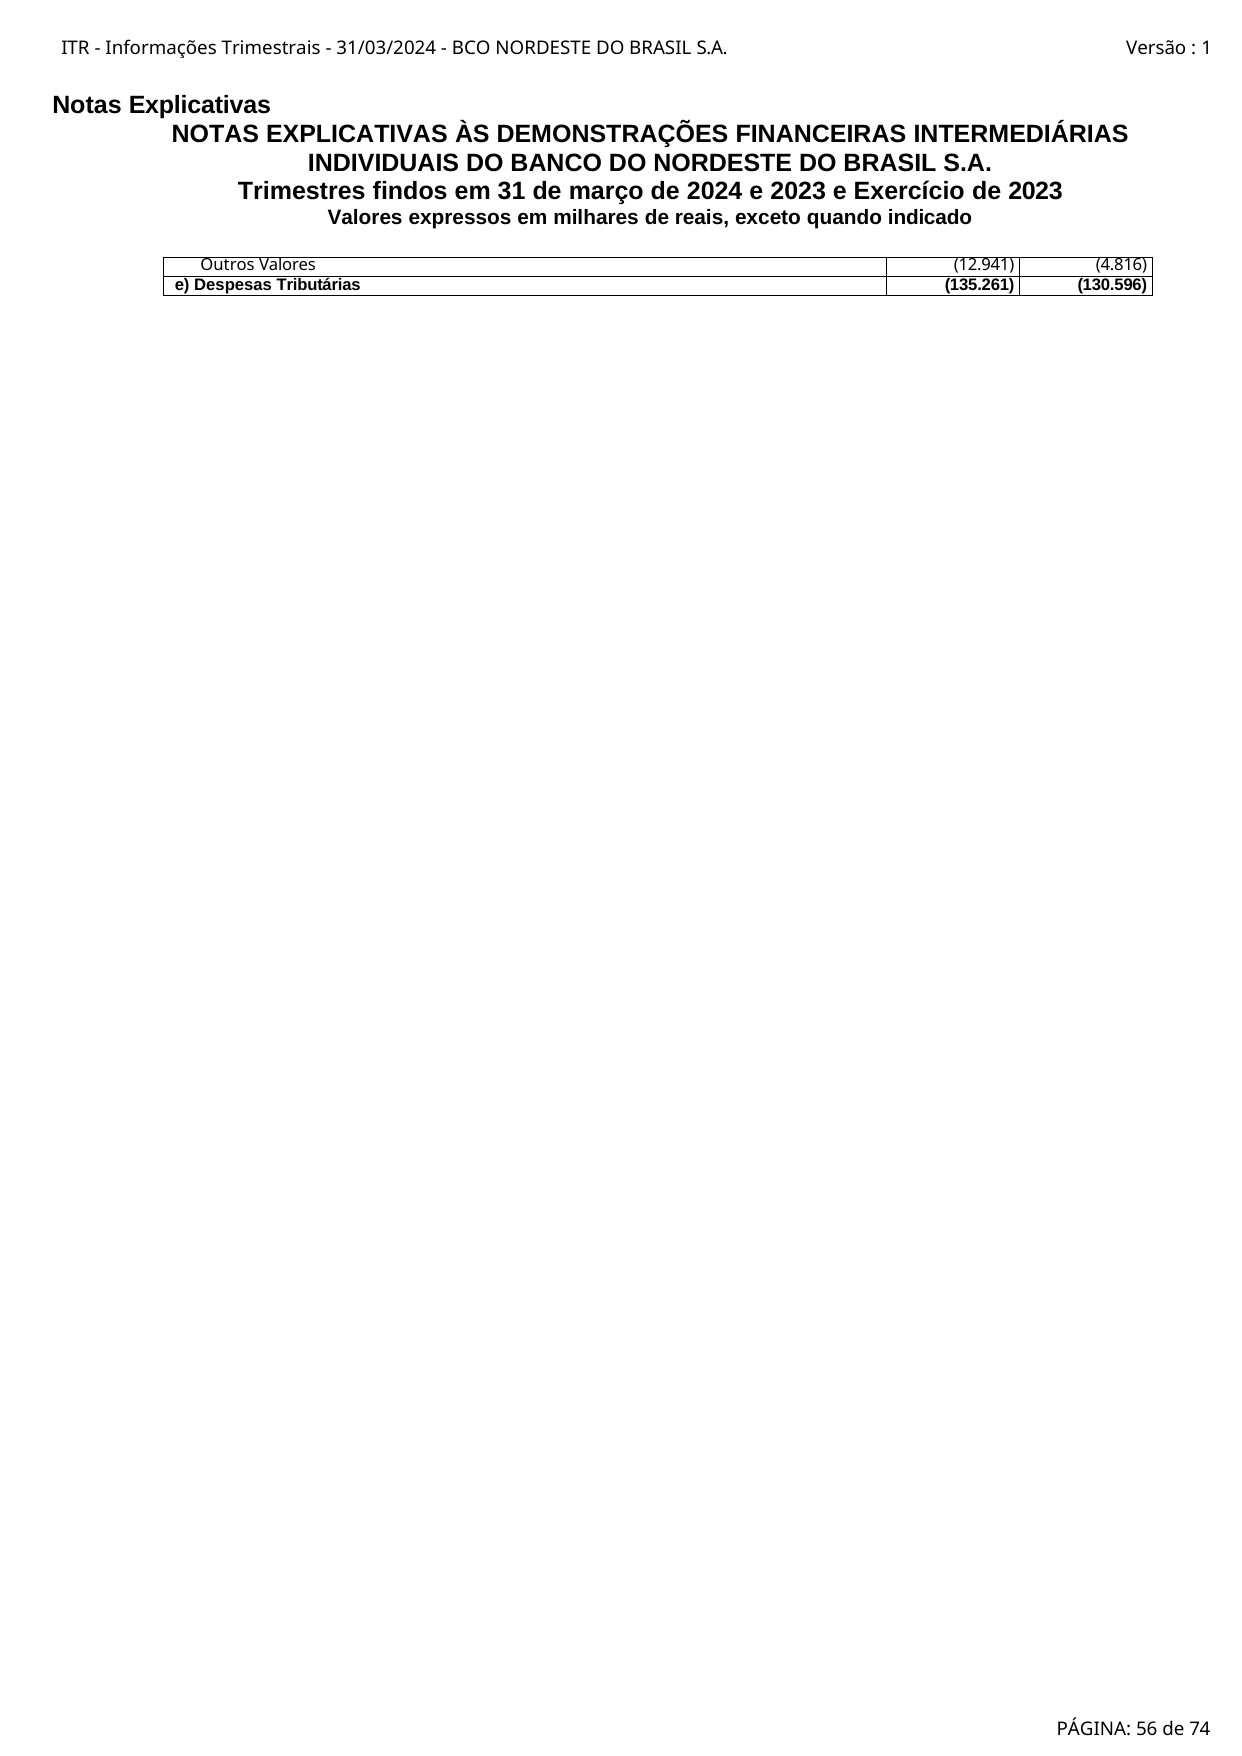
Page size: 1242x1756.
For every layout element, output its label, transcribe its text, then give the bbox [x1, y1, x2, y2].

table_cell Outros Valores [164, 258, 886, 276]
table_cell e) Despesas Tributárias [164, 277, 886, 295]
table_cell (135.261) [887, 277, 1019, 295]
table_cell (4.816) [1020, 258, 1152, 276]
table_cell (12.941) [887, 258, 1019, 276]
table_cell (130.596) [1020, 277, 1152, 295]
